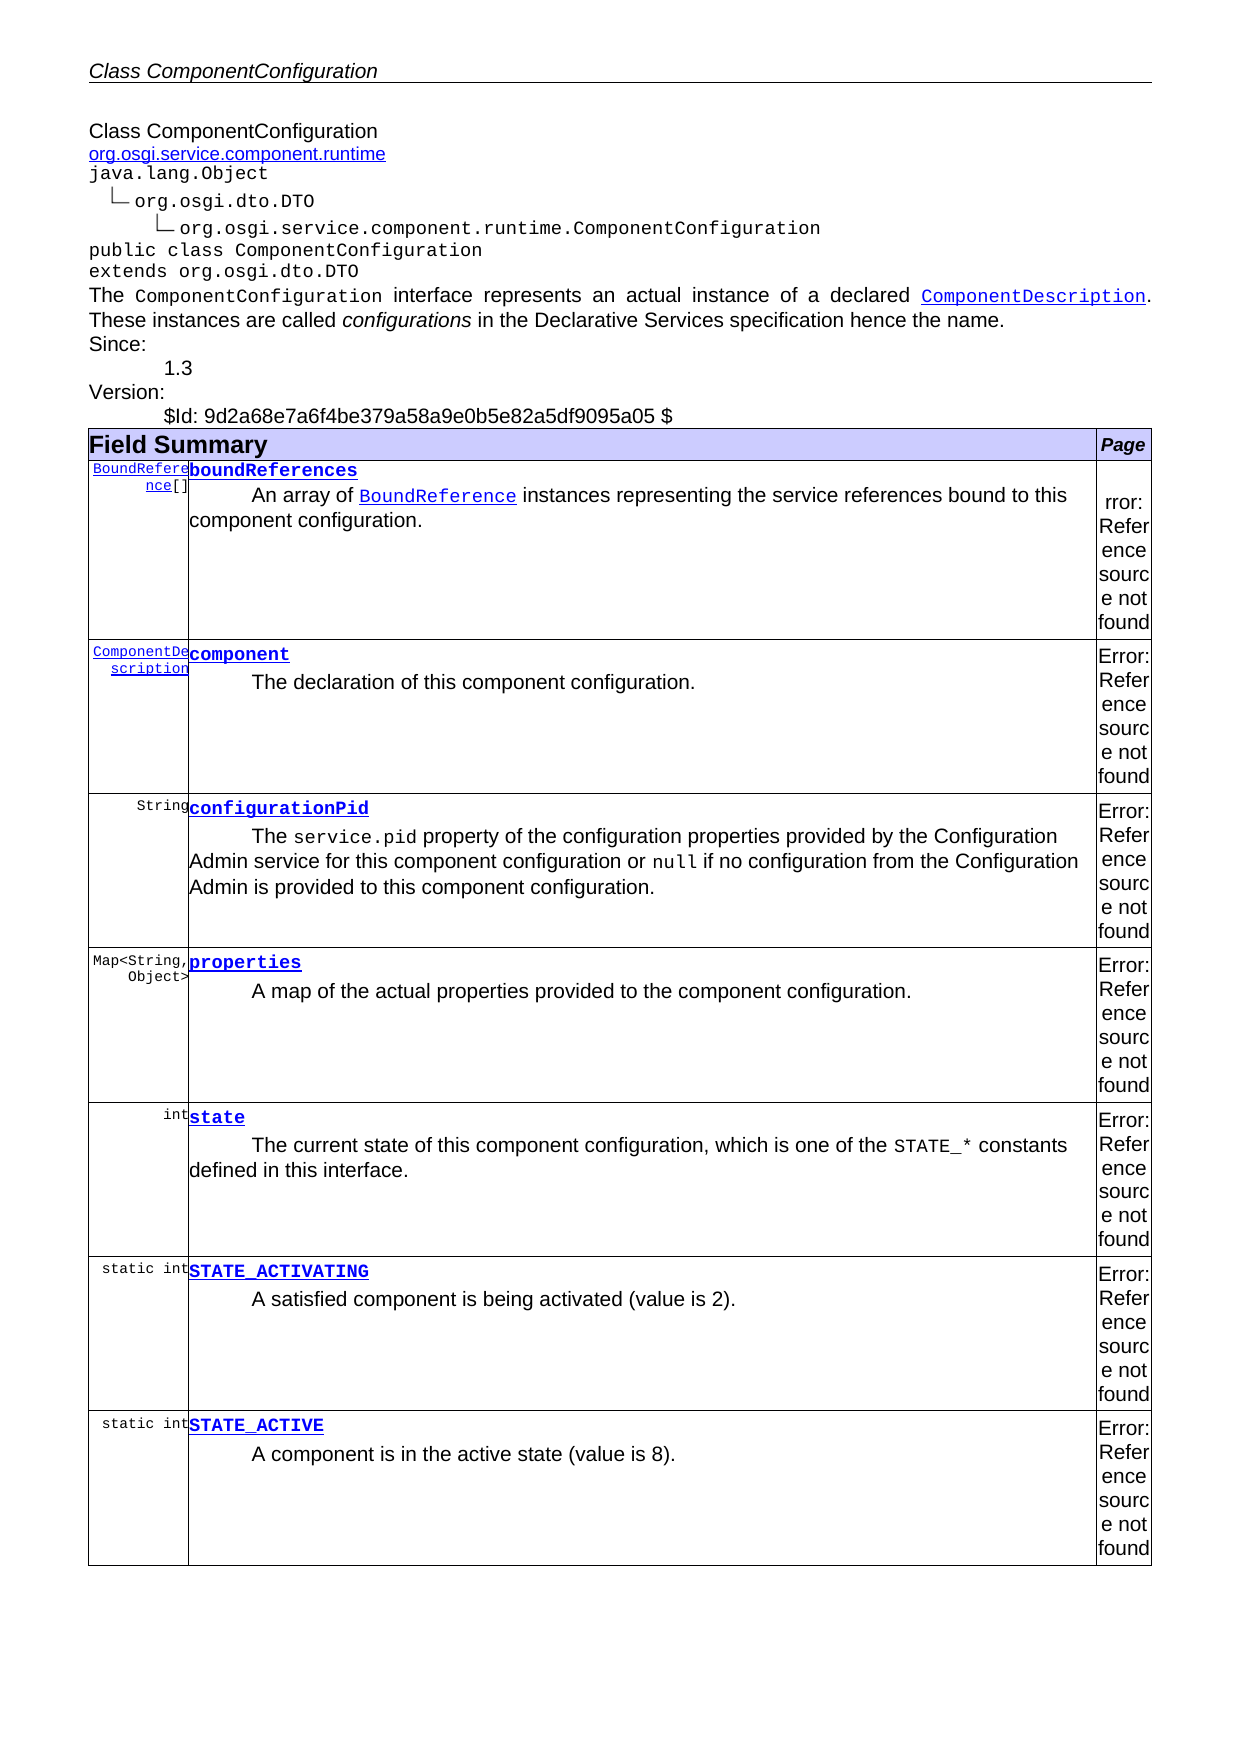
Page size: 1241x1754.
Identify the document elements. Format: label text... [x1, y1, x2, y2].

text java.lang.Object [88, 164, 1152, 185]
text $Id: 9d2a68e7a6f4be379a58a9e0b5e82a5df9095a05 $ [163, 404, 1152, 428]
text org.osgi.service.component.runtime.ComponentConfiguration [88, 213, 1152, 240]
table_cell Error: Reference source not found [1097, 1411, 1151, 1565]
table_cell BoundReference[] [89, 461, 188, 638]
text public class ComponentConfiguration [88, 240, 1152, 262]
table_cell state The current state of this component configuration, which is one of the STATE_* constants defined in this interface. [189, 1103, 1096, 1256]
table_cell Error: Reference source not found [1097, 640, 1151, 793]
table_header Field Summary [89, 429, 1096, 460]
table_cell static int [89, 1411, 188, 1565]
text extends org.osgi.dto.DTO [88, 262, 1152, 283]
text Class ComponentConfiguration [88, 118, 1152, 142]
table_cell ComponentDescription [89, 640, 188, 793]
text org.osgi.service.component.runtime [88, 142, 1152, 164]
table_header Page [1097, 429, 1151, 460]
table_cell STATE_ACTIVATING A satisfied component is being activated (value is 2). [189, 1257, 1096, 1410]
table_cell properties A map of the actual properties provided to the component configuration. [189, 948, 1096, 1102]
table_cell component The declaration of this component configuration. [189, 640, 1096, 793]
text 1.3 [163, 356, 1152, 380]
table_cell Error: Reference source not found [1097, 1257, 1151, 1410]
table_cell int [89, 1103, 188, 1256]
table_cell boundReferences An array of BoundReference instances representing the service references bound to this component configuration. [189, 461, 1096, 638]
table_cell Map<String,Object> [89, 948, 188, 1102]
table_cell Error: Reference source not found [1097, 794, 1151, 947]
table_cell Error: Reference source not found [1097, 1103, 1151, 1256]
text Since: [88, 332, 1152, 356]
table_cell Error: Reference source not found [1097, 948, 1151, 1102]
text The ComponentConfiguration interface represents an actual instance of a declared ComponentDescription. These instances are called configurations in the Declarative Services specification hence the name. [88, 283, 1152, 332]
picture [156, 212, 180, 235]
picture [111, 185, 135, 207]
table_cell configurationPid The service.pid property of the configuration properties provided by the Configuration Admin service for this component configuration or null if no configuration from the Configuration Admin is provided to this component configuration. [189, 794, 1096, 947]
table_cell static int [89, 1257, 188, 1410]
text org.osgi.dto.DTO [88, 185, 1152, 213]
table_cell Error: Reference source not found [1097, 461, 1151, 638]
table_cell STATE_ACTIVE A component is in the active state (value is 8). [189, 1411, 1096, 1565]
table_cell String [89, 794, 188, 947]
text Version: [88, 380, 1152, 404]
